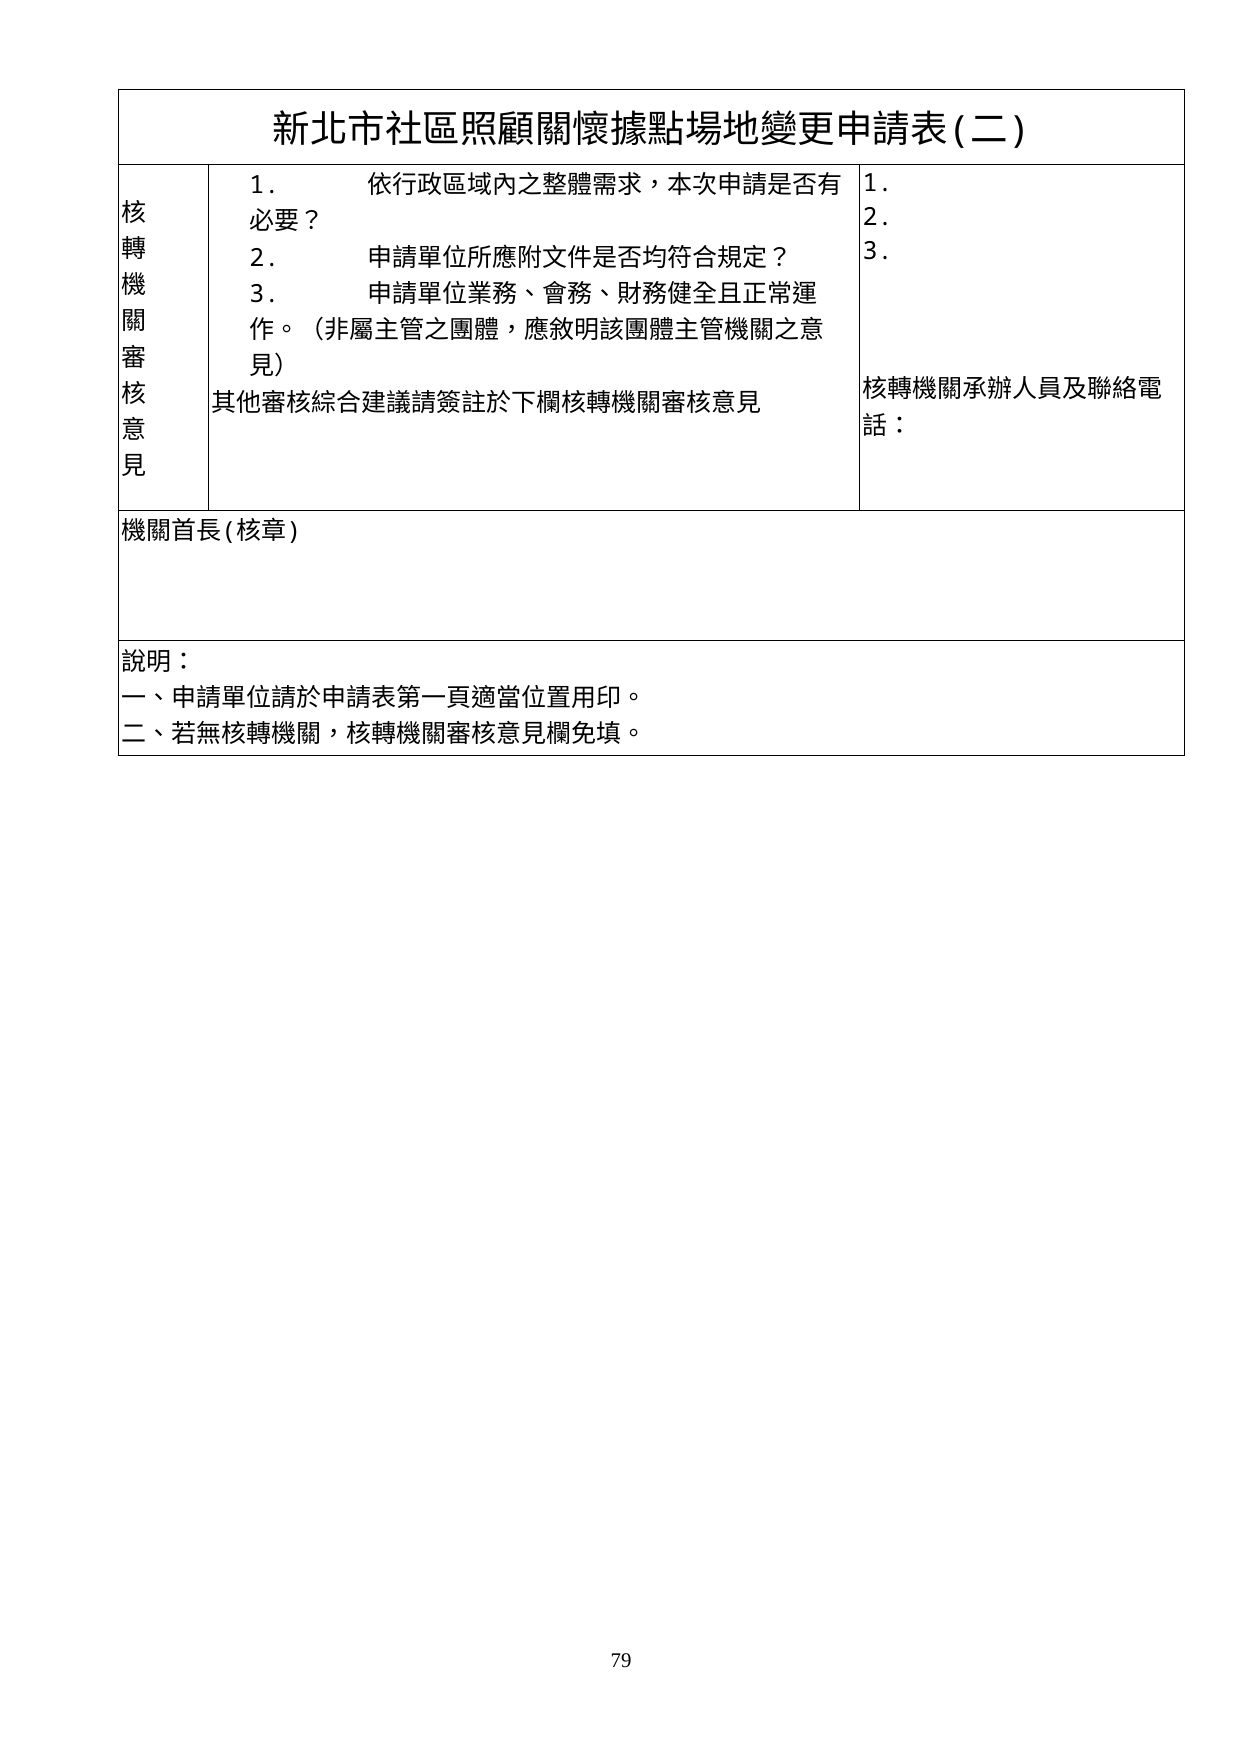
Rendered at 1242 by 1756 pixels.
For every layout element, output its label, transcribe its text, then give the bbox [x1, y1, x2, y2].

table_cell 依行政區域內之整體需求，本次申請是否有必要？ 申請單位所應附文件是否均符合規定？ 申請單位業務、會務、財務健全且正常運作。（非屬主管之團體，應敘明該團體主管機關之意見） 其他審核綜合建議請簽註於下欄核轉機關審核意見 [209, 165, 859, 509]
table_cell 機關首長(核章) [119, 511, 1184, 640]
table_cell 核轉機關審核意見 [119, 165, 208, 509]
table_header 新北市社區照顧關懷據點場地變更申請表(二) [119, 90, 1184, 163]
table_cell 1. 2. 3. 核轉機關承辦人員及聯絡電話： [860, 165, 1184, 509]
table_cell 說明： 一、申請單位請於申請表第一頁適當位置用印。 二、若無核轉機關，核轉機關審核意見欄免填。 [119, 641, 1184, 755]
